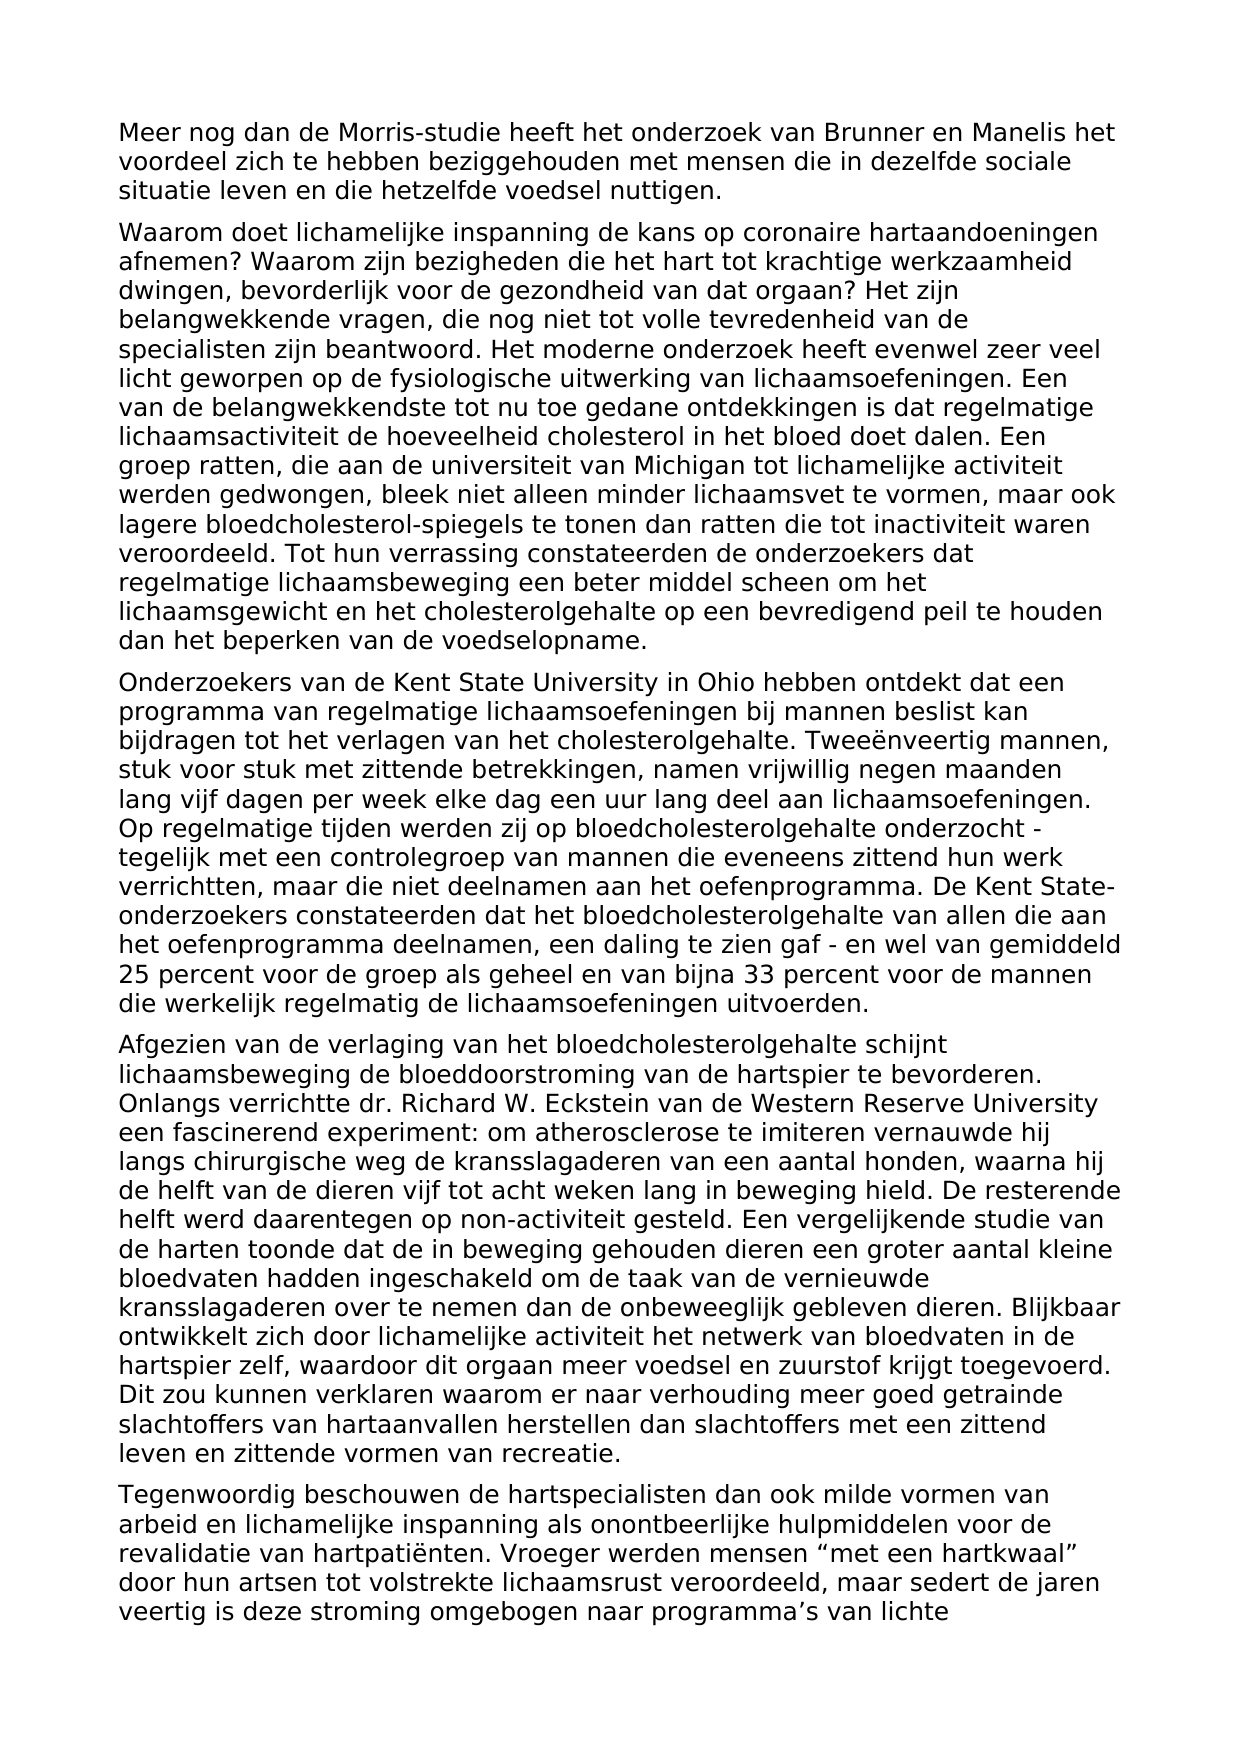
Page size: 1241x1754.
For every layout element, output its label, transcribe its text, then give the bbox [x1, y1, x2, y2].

text Meer nog dan de Morris-studie heeft het onderzoek van Brunner en Manelis het voordeel zich te hebben beziggehouden met mensen die in dezelfde sociale situatie leven en die hetzelfde voedsel nuttigen. [118, 118, 1122, 206]
text Onderzoekers van de Kent State University in Ohio hebben ontdekt dat een programma van regelmatige lichaamsoefeningen bij mannen beslist kan bijdragen tot het verlagen van het cholesterolgehalte. Tweeënveertig mannen, stuk voor stuk met zittende betrekkingen, namen vrijwillig negen maanden lang vijf dagen per week elke dag een uur lang deel aan lichaamsoefeningen. Op regelmatige tijden werden zij op bloedcholesterolgehalte onderzocht - tegelijk met een controlegroep van mannen die eveneens zittend hun werk verrichtten, maar die niet deelnamen aan het oefenprogramma. De Kent State-onderzoekers constateerden dat het bloedcholesterolgehalte van allen die aan het oefenprogramma deelnamen, een daling te zien gaf - en wel van gemiddeld 25 percent voor de groep als geheel en van bijna 33 percent voor de mannen die werkelijk regelmatig de lichaamsoefeningen uitvoerden. [118, 668, 1122, 1018]
text Tegenwoordig beschouwen de hartspecialisten dan ook milde vormen van arbeid en lichamelijke inspanning als onontbeerlijke hulpmiddelen voor de revalidatie van hartpatiënten. Vroeger werden mensen “met een hartkwaal” door hun artsen tot volstrekte lichaamsrust veroordeeld, maar sedert de jaren veertig is deze stroming omgebogen naar programma’s van lichte [118, 1481, 1122, 1626]
text Waarom doet lichamelijke inspanning de kans op coronaire hartaandoeningen afnemen? Waarom zijn bezigheden die het hart tot krachtige werkzaamheid dwingen, bevorderlijk voor de gezondheid van dat orgaan? Het zijn belangwekkende vragen, die nog niet tot volle tevredenheid van de specialisten zijn beantwoord. Het moderne onderzoek heeft evenwel zeer veel licht geworpen op de fysiologische uitwerking van lichaamsoefeningen. Een van de belangwekkendste tot nu toe gedane ontdekkingen is dat regelmatige lichaamsactiviteit de hoeveelheid cholesterol in het bloed doet dalen. Een groep ratten, die aan de universiteit van Michigan tot lichamelijke activiteit werden gedwongen, bleek niet alleen minder lichaamsvet te vormen, maar ook lagere bloedcholesterol-spiegels te tonen dan ratten die tot inactiviteit waren veroordeeld. Tot hun verrassing constateerden de onderzoekers dat regelmatige lichaamsbeweging een beter middel scheen om het lichaamsgewicht en het cholesterolgehalte op een bevredigend peil te houden dan het beperken van de voedselopname. [118, 218, 1122, 656]
text Afgezien van de verlaging van het bloedcholesterolgehalte schijnt lichaamsbeweging de bloeddoorstroming van de hartspier te bevorderen. Onlangs verrichtte dr. Richard W. Eckstein van de Western Reserve University een fascinerend experiment: om atherosclerose te imiteren vernauwde hij langs chirurgische weg de kransslagaderen van een aantal honden, waarna hij de helft van de dieren vijf tot acht weken lang in beweging hield. De resterende helft werd daarentegen op non-activiteit gesteld. Een vergelijkende studie van de harten toonde dat de in beweging gehouden dieren een groter aantal kleine bloedvaten hadden ingeschakeld om de taak van de vernieuwde kransslagaderen over te nemen dan de onbeweeglijk gebleven dieren. Blijkbaar ontwikkelt zich door lichamelijke activiteit het netwerk van bloedvaten in de hartspier zelf, waardoor dit orgaan meer voedsel en zuurstof krijgt toegevoerd. Dit zou kunnen verklaren waarom er naar verhouding meer goed getrainde slachtoffers van hartaanvallen herstellen dan slachtoffers met een zittend leven en zittende vormen van recreatie. [118, 1031, 1122, 1468]
